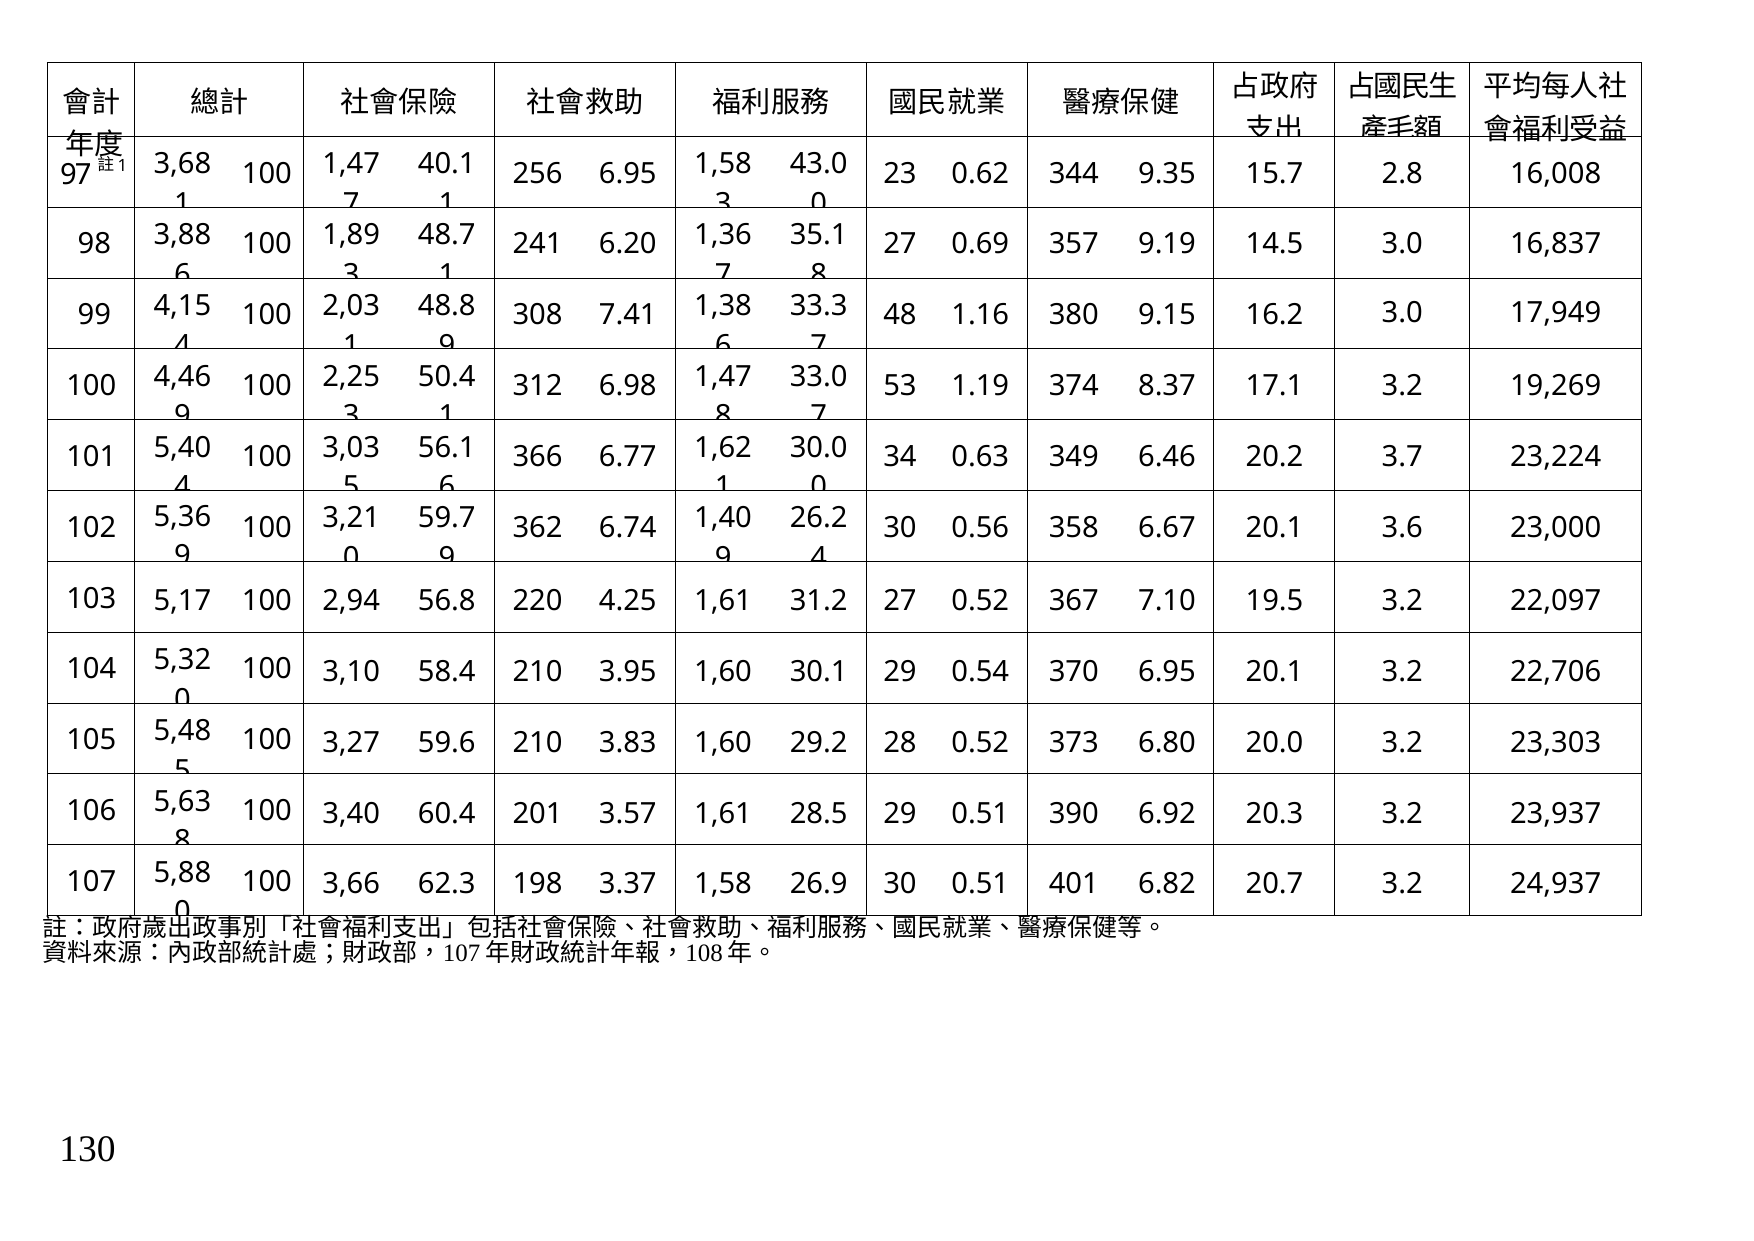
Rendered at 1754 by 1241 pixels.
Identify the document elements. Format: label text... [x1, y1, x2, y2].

table_cell 20.2 [1214, 420, 1334, 490]
table_cell 3.6 [1335, 491, 1469, 561]
table_cell 1,478 [676, 349, 771, 419]
table_cell 1,409 [676, 491, 771, 561]
table_cell 33.07 [771, 349, 866, 419]
table_cell 2,941 [304, 562, 399, 632]
table_cell 7.41 [580, 279, 675, 348]
table_cell 1,367 [676, 208, 771, 277]
table_cell 6.77 [580, 420, 675, 490]
table_cell 20.7 [1214, 845, 1334, 915]
table_cell 100 [230, 562, 303, 632]
table_cell 256 [495, 137, 580, 207]
table_cell 23,000 [1470, 491, 1641, 561]
table_cell 98 [48, 208, 134, 277]
table_cell 29 [867, 774, 933, 844]
table_cell 6.74 [580, 491, 675, 561]
table_cell 3,681 [135, 137, 230, 207]
table_cell 1,603 [676, 633, 771, 702]
table_cell 210 [495, 704, 580, 773]
table_cell 53 [867, 349, 933, 419]
table_cell 占國民生產毛額 [1335, 63, 1469, 136]
table_cell 100 [230, 349, 303, 419]
table_cell 6.80 [1120, 704, 1213, 773]
table_cell 3,108 [304, 633, 399, 702]
table_cell 357 [1028, 208, 1120, 277]
table_cell 380 [1028, 279, 1120, 348]
table_cell 48 [867, 279, 933, 348]
table_cell 100 [230, 774, 303, 844]
table_cell 201 [495, 774, 580, 844]
table_cell 27 [867, 208, 933, 277]
table_cell 6.67 [1120, 491, 1213, 561]
table_cell 99 [48, 279, 134, 348]
table_cell 358 [1028, 491, 1120, 561]
table_cell 0.51 [933, 774, 1027, 844]
table_cell 5,880 [135, 845, 230, 915]
table_cell 3.2 [1335, 562, 1469, 632]
table_cell 401 [1028, 845, 1120, 915]
table_cell 33.37 [771, 279, 866, 348]
table_cell 9.19 [1120, 208, 1213, 277]
table_cell 103 [48, 562, 134, 632]
table_cell 3.0 [1335, 208, 1469, 277]
table_cell 3,886 [135, 208, 230, 277]
table_cell 3,273 [304, 704, 399, 773]
table_cell 3.2 [1335, 349, 1469, 419]
table_cell 23,937 [1470, 774, 1641, 844]
table_cell 4.25 [580, 562, 675, 632]
table_cell 107 [48, 845, 134, 915]
table_cell 1,893 [304, 208, 399, 277]
table_cell 4,154 [135, 279, 230, 348]
table_cell 97註1 [48, 137, 134, 207]
table_cell 3.83 [580, 704, 675, 773]
table_cell 6.46 [1120, 420, 1213, 490]
table_cell 17.1 [1214, 349, 1334, 419]
text 資料來源：內政部統計處；財政部，107年財政統計年報，108年。 [29, 941, 1636, 966]
table_cell 1,621 [676, 420, 771, 490]
table_cell 1.19 [933, 349, 1027, 419]
table_cell 1,616 [676, 562, 771, 632]
table_cell 19,269 [1470, 349, 1641, 419]
table_cell 16,008 [1470, 137, 1641, 207]
table_cell 16,837 [1470, 208, 1641, 277]
table_cell 34 [867, 420, 933, 490]
table_cell 50.41 [399, 349, 494, 419]
table_cell 1,610 [676, 774, 771, 844]
table_cell 3.57 [580, 774, 675, 844]
table_cell 210 [495, 633, 580, 702]
table_cell 9.35 [1120, 137, 1213, 207]
table_cell 0.69 [933, 208, 1027, 277]
table_cell 56.87 [399, 562, 494, 632]
table_cell 390 [1028, 774, 1120, 844]
table_cell 7.10 [1120, 562, 1213, 632]
table_cell 1.16 [933, 279, 1027, 348]
table_cell 2,031 [304, 279, 399, 348]
table_header 平均每人社會福利受益淨額 (元) [1470, 63, 1641, 136]
table_cell 3.95 [580, 633, 675, 702]
table_cell 30.13 [771, 633, 866, 702]
table_cell 23,224 [1470, 420, 1641, 490]
table_cell 362 [495, 491, 580, 561]
table_cell 5,638 [135, 774, 230, 844]
table_cell 20.1 [1214, 633, 1334, 702]
table_cell 105 [48, 704, 134, 773]
table_cell 20.3 [1214, 774, 1334, 844]
table_cell 1,477 [304, 137, 399, 207]
table_cell 23 [867, 137, 933, 207]
table_cell 0.52 [933, 562, 1027, 632]
table_cell 5,369 [135, 491, 230, 561]
table_cell 0.56 [933, 491, 1027, 561]
table_cell 30.00 [771, 420, 866, 490]
table_cell 100 [230, 279, 303, 348]
table_cell 198 [495, 845, 580, 915]
table_cell 373 [1028, 704, 1120, 773]
table_cell 社會救助 [495, 63, 675, 136]
table_cell 40.11 [399, 137, 494, 207]
table_cell 16.2 [1214, 279, 1334, 348]
table_cell 15.7 [1214, 137, 1334, 207]
table_cell 9.15 [1120, 279, 1213, 348]
table_cell 35.18 [771, 208, 866, 277]
table_cell 5,171 [135, 562, 230, 632]
table_cell 28 [867, 704, 933, 773]
table_cell 26.99 [771, 845, 866, 915]
table_cell 0.63 [933, 420, 1027, 490]
table_cell 366 [495, 420, 580, 490]
table_cell 0.51 [933, 845, 1027, 915]
table_cell 100 [230, 704, 303, 773]
table_cell 370 [1028, 633, 1120, 702]
table_cell 6.98 [580, 349, 675, 419]
table_cell 6.95 [580, 137, 675, 207]
table_cell 104 [48, 633, 134, 702]
table_cell 0.62 [933, 137, 1027, 207]
table_cell 3.2 [1335, 704, 1469, 773]
table_cell 19.5 [1214, 562, 1334, 632]
table_cell 106 [48, 774, 134, 844]
table_cell 24,937 [1470, 845, 1641, 915]
table_cell 59.66 [399, 704, 494, 773]
table_cell 福利服務 [676, 63, 866, 136]
table_cell 5,485 [135, 704, 230, 773]
table_cell 醫療保健 [1028, 63, 1213, 136]
table_cell 國民就業 [867, 63, 1027, 136]
table_cell 100 [230, 491, 303, 561]
table_cell 31.25 [771, 562, 866, 632]
table_cell 30 [867, 491, 933, 561]
table_cell 101 [48, 420, 134, 490]
table_cell 59.79 [399, 491, 494, 561]
table_cell 3.2 [1335, 774, 1469, 844]
table_cell 22,706 [1470, 633, 1641, 702]
table_cell 100 [230, 208, 303, 277]
table_cell 3.7 [1335, 420, 1469, 490]
table_cell 28.56 [771, 774, 866, 844]
table_cell 100 [230, 137, 303, 207]
table_cell 2.8 [1335, 137, 1469, 207]
table_cell 8.37 [1120, 349, 1213, 419]
table_cell 48.89 [399, 279, 494, 348]
table_cell 22,097 [1470, 562, 1641, 632]
table_cell 總計 [135, 63, 303, 136]
table_cell 23,303 [1470, 704, 1641, 773]
table_cell 3,409 [304, 774, 399, 844]
table_cell 43.00 [771, 137, 866, 207]
table_cell 3,664 [304, 845, 399, 915]
table_cell 29.20 [771, 704, 866, 773]
table_cell 1,386 [676, 279, 771, 348]
table_cell 100 [230, 420, 303, 490]
table_cell 374 [1028, 349, 1120, 419]
table_cell 1,583 [676, 137, 771, 207]
table_cell 14.5 [1214, 208, 1334, 277]
table_cell 102 [48, 491, 134, 561]
table_header 會計 年度 [48, 63, 134, 136]
table_cell 100 [48, 349, 134, 419]
table_cell 4,469 [135, 349, 230, 419]
table_cell 6.92 [1120, 774, 1213, 844]
table_cell 1,587 [676, 845, 771, 915]
table_cell 6.20 [580, 208, 675, 277]
table_cell 3.2 [1335, 633, 1469, 702]
table_cell 0.54 [933, 633, 1027, 702]
table_cell 0.52 [933, 704, 1027, 773]
table_cell 3,210 [304, 491, 399, 561]
table_cell 3.0 [1335, 279, 1469, 348]
table_cell 100 [230, 633, 303, 702]
table_cell 27 [867, 562, 933, 632]
table_cell 3.37 [580, 845, 675, 915]
table_cell 29 [867, 633, 933, 702]
table_cell 48.71 [399, 208, 494, 277]
table_cell 3,035 [304, 420, 399, 490]
table_cell 241 [495, 208, 580, 277]
table_cell 20.0 [1214, 704, 1334, 773]
table_cell 社會保險 [304, 63, 494, 136]
table_cell 5,404 [135, 420, 230, 490]
table_cell 6.95 [1120, 633, 1213, 702]
table_cell 占政府支出 [1214, 63, 1334, 136]
table_cell 312 [495, 349, 580, 419]
table_cell 5,320 [135, 633, 230, 702]
table_cell 344 [1028, 137, 1120, 207]
table_cell 2,253 [304, 349, 399, 419]
table_cell 30 [867, 845, 933, 915]
text 註：政府歲出政事別「社會福利支出」包括社會保險、社會救助、福利服務、國民就業、醫療保健等。 [29, 916, 1636, 941]
table_cell 367 [1028, 562, 1120, 632]
table_cell 220 [495, 562, 580, 632]
table_cell 3.2 [1335, 845, 1469, 915]
table_cell 60.46 [399, 774, 494, 844]
table_cell 26.24 [771, 491, 866, 561]
table_cell 62.31 [399, 845, 494, 915]
table_cell 56.16 [399, 420, 494, 490]
table_cell 58.42 [399, 633, 494, 702]
table_cell 1,602 [676, 704, 771, 773]
table_cell 100 [230, 845, 303, 915]
table_cell 6.82 [1120, 845, 1213, 915]
table_cell 349 [1028, 420, 1120, 490]
table_cell 17,949 [1470, 279, 1641, 348]
table_cell 20.1 [1214, 491, 1334, 561]
table_cell 308 [495, 279, 580, 348]
